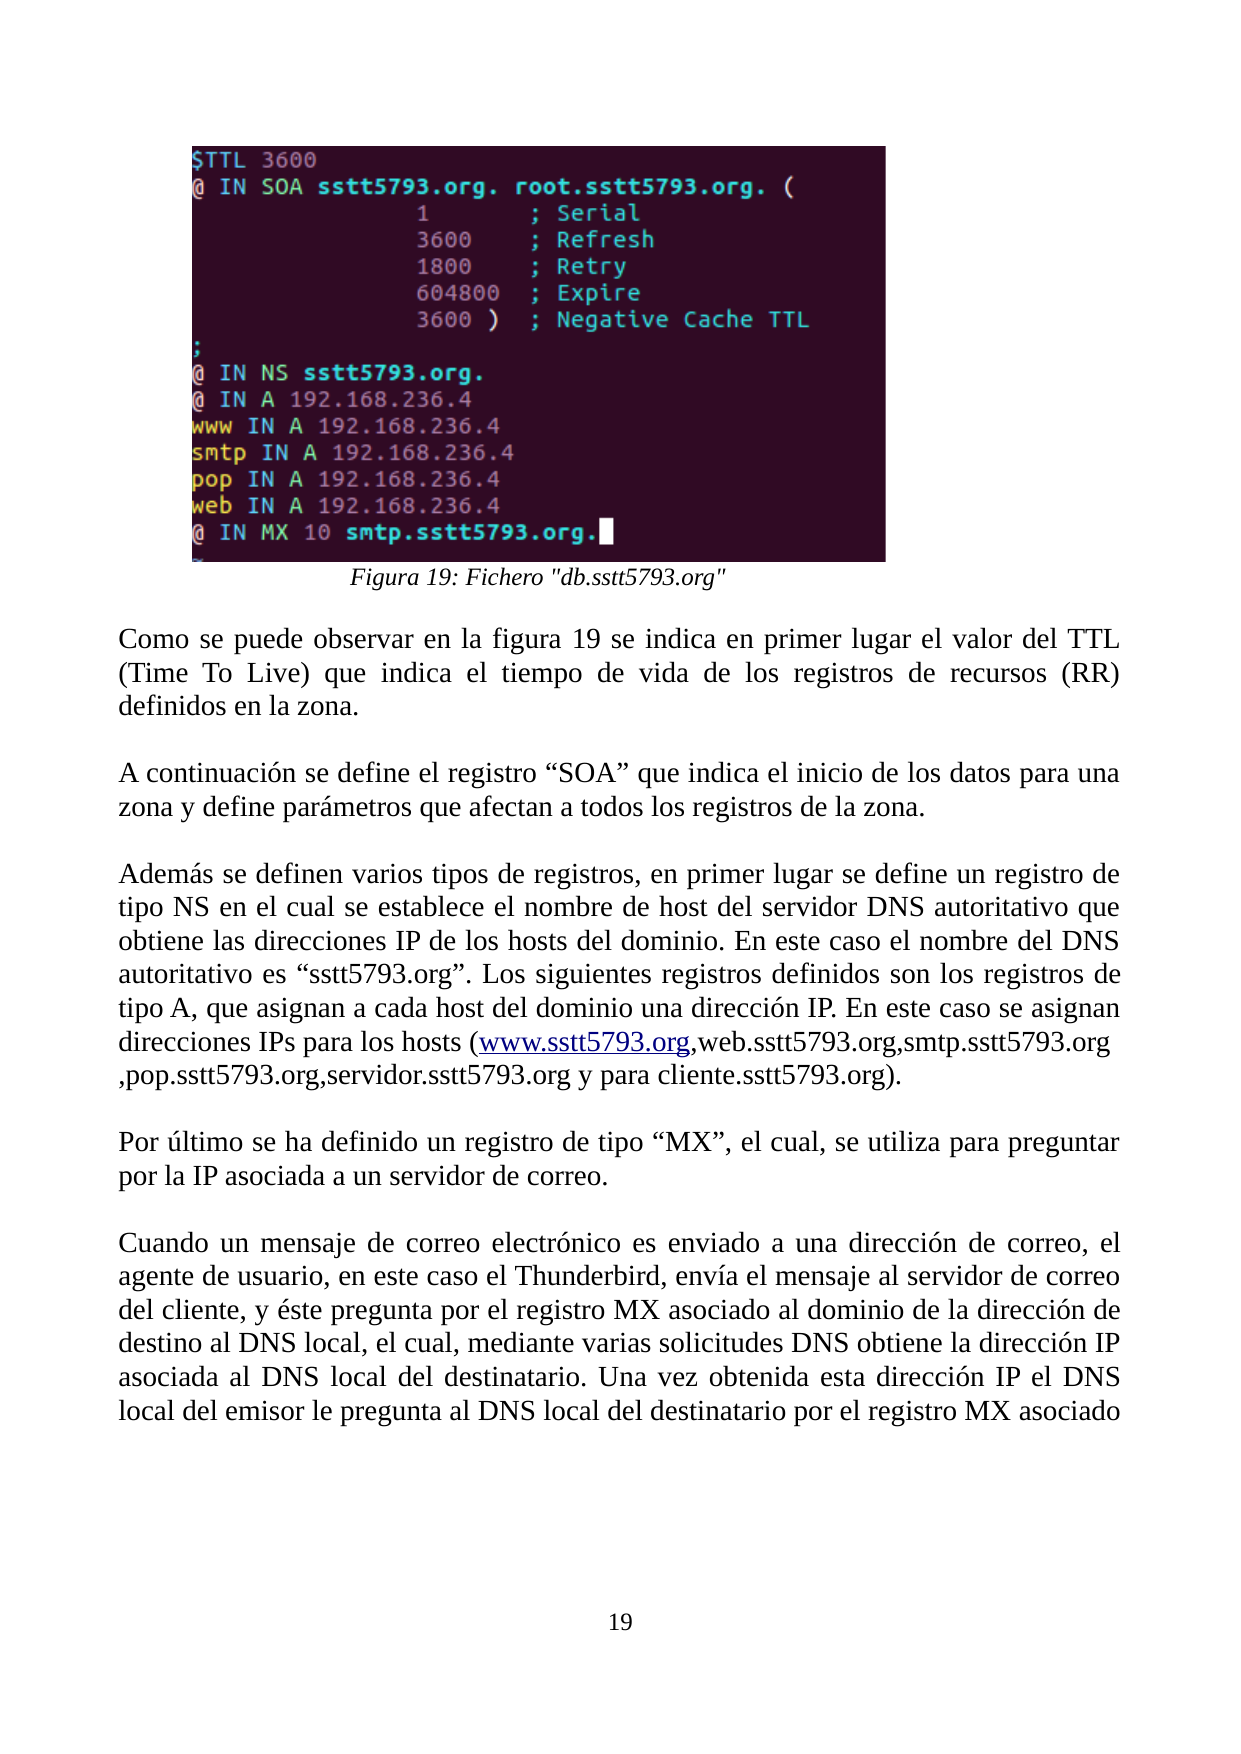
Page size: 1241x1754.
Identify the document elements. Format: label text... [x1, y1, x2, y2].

text Cuando un mensaje de correo electrónico es enviado a una dirección de correo, el agente de usuario, en este caso el Thunderbird, envía el mensaje al servidor de correo del cliente, y éste pregunta por el registro MX asociado al dominio de la dirección de destino al DNS local, el cual, mediante varias solicitudes DNS obtiene la dirección IP asociada al DNS local del destinatario. Una vez obtenida esta dirección IP el DNS local del emisor le pregunta al DNS local del destinatario por el registro MX asociado [118, 1225, 1122, 1426]
text Por último se ha definido un registro de tipo “MX”, el cual, se utiliza para preguntar por la IP asociada a un servidor de correo. [118, 1124, 1122, 1191]
text Figura 19: Fichero "db.sstt5793.org" [192, 562, 886, 591]
text A continuación se define el registro “SOA” que indica el inicio de los datos para una zona y define parámetros que afectan a todos los registros de la zona. [118, 755, 1122, 822]
picture [192, 146, 886, 562]
text ,pop.sstt5793.org,servidor.sstt5793.org y para cliente.sstt5793.org). [118, 1057, 1122, 1091]
text Además se definen varios tipos de registros, en primer lugar se define un registro de tipo NS en el cual se establece el nombre de host del servidor DNS autoritativo que obtiene las direcciones IP de los hosts del dominio. En este caso el nombre del DNS autoritativo es “sstt5793.org”. Los siguientes registros definidos son los registros de tipo A, que asignan a cada host del dominio una dirección IP. En este caso se asignan direcciones IPs para los hosts (www.sstt5793.org,web.sstt5793.org,smtp.sstt5793.org [118, 856, 1122, 1057]
text Como se puede observar en la figura 19 se indica en primer lugar el valor del TTL (Time To Live) que indica el tiempo de vida de los registros de recursos (RR) definidos en la zona. [118, 621, 1122, 722]
